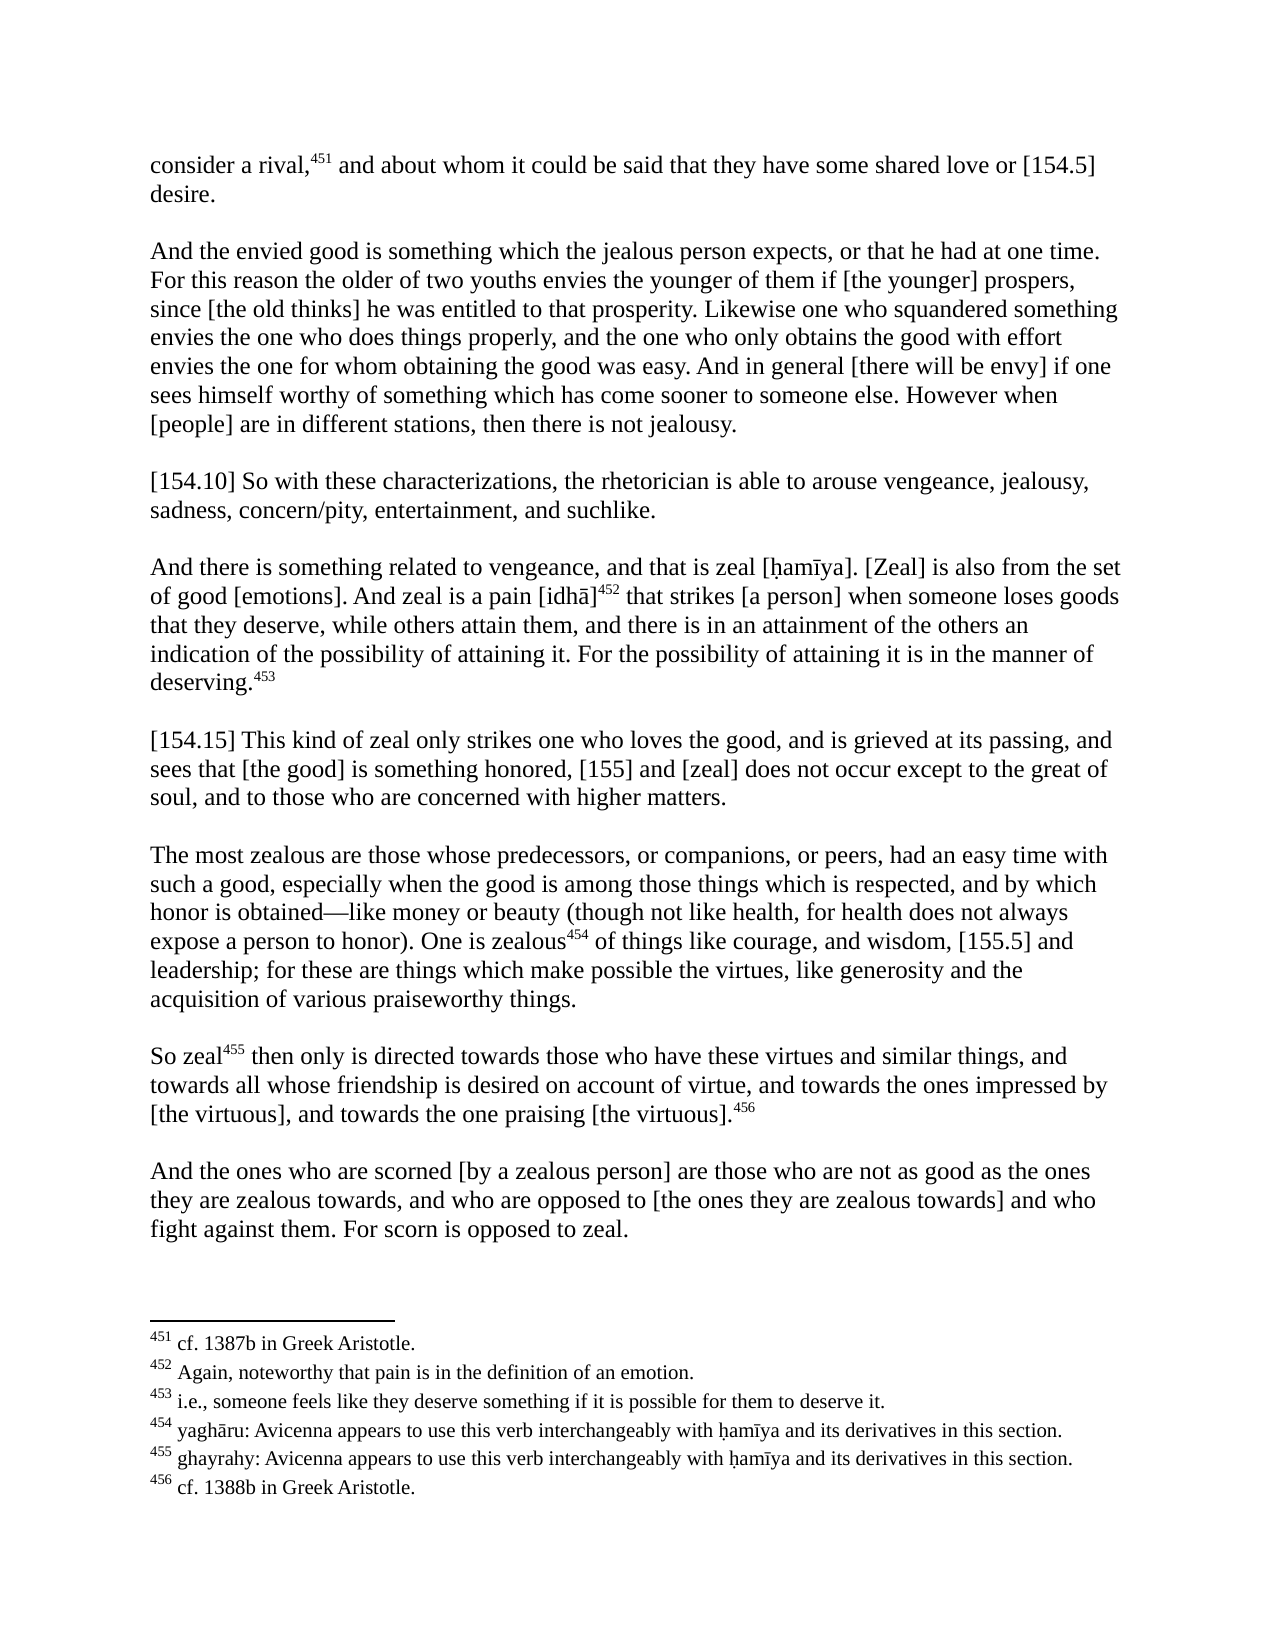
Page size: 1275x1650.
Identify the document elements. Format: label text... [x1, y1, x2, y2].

text i.e., someone feels like they deserve something if it is possible for them to deserve it. [150, 1385, 1125, 1414]
text And there is something related to vengeance, and that is zeal [ḥamīya]. [Zeal] is also from the set of good [emotions]. And zeal is a pain [idhā] that strikes [a person] when someone loses goods that they deserve, while others attain them, and there is in an attainment of the others an indication of the possibility of attaining it. For the possibility of attaining it is in the manner of deserving. [150, 552, 1125, 696]
text consider a rival, and about whom it could be said that they have some shared love or [154.5] desire. [150, 150, 1125, 207]
text cf. 1388b in Greek Aristotle. [150, 1471, 1125, 1500]
text Again, noteworthy that pain is in the definition of an emotion. [150, 1356, 1125, 1385]
text cf. 1387b in Greek Aristotle. [150, 1327, 1125, 1356]
text yaghāru: Avicenna appears to use this verb interchangeably with ḥamīya and its derivatives in this section. [150, 1414, 1125, 1442]
text [154.15] This kind of zeal only strikes one who loves the good, and is grieved at its passing, and sees that [the good] is something honored, [155] and [zeal] does not occur except to the great of soul, and to those who are concerned with higher matters. [150, 725, 1125, 811]
text ghayrahy: Avicenna appears to use this verb interchangeably with ḥamīya and its derivatives in this section. [150, 1442, 1125, 1471]
text And the envied good is something which the jealous person expects, or that he had at one time. For this reason the older of two youths envies the younger of them if [the younger] prospers, since [the old thinks] he was entitled to that prosperity. Likewise one who squandered something envies the one who does things properly, and the one who only obtains the good with effort envies the one for whom obtaining the good was easy. And in general [there will be envy] if one sees himself worthy of something which has come sooner to someone else. However when [people] are in different stations, then there is not jealousy. [150, 236, 1125, 437]
text And the ones who are scorned [by a zealous person] are those who are not as good as the ones they are zealous towards, and who are opposed to [the ones they are zealous towards] and who fight against them. For scorn is opposed to zeal. [150, 1156, 1125, 1242]
text So zeal then only is directed towards those who have these virtues and similar things, and towards all whose friendship is desired on account of virtue, and towards the ones impressed by [the virtuous], and towards the one praising [the virtuous]. [150, 1041, 1125, 1127]
text The most zealous are those whose predecessors, or companions, or peers, had an easy time with such a good, especially when the good is among those things which is respected, and by which honor is obtained—like money or beauty (though not like health, for health does not always expose a person to honor). One is zealous of things like courage, and wisdom, [155.5] and leadership; for these are things which make possible the virtues, like generosity and the acquisition of various praiseworthy things. [150, 840, 1125, 1012]
text [154.10] So with these characterizations, the rhetorician is able to arouse vengeance, jealousy, sadness, concern/pity, entertainment, and suchlike. [150, 466, 1125, 524]
